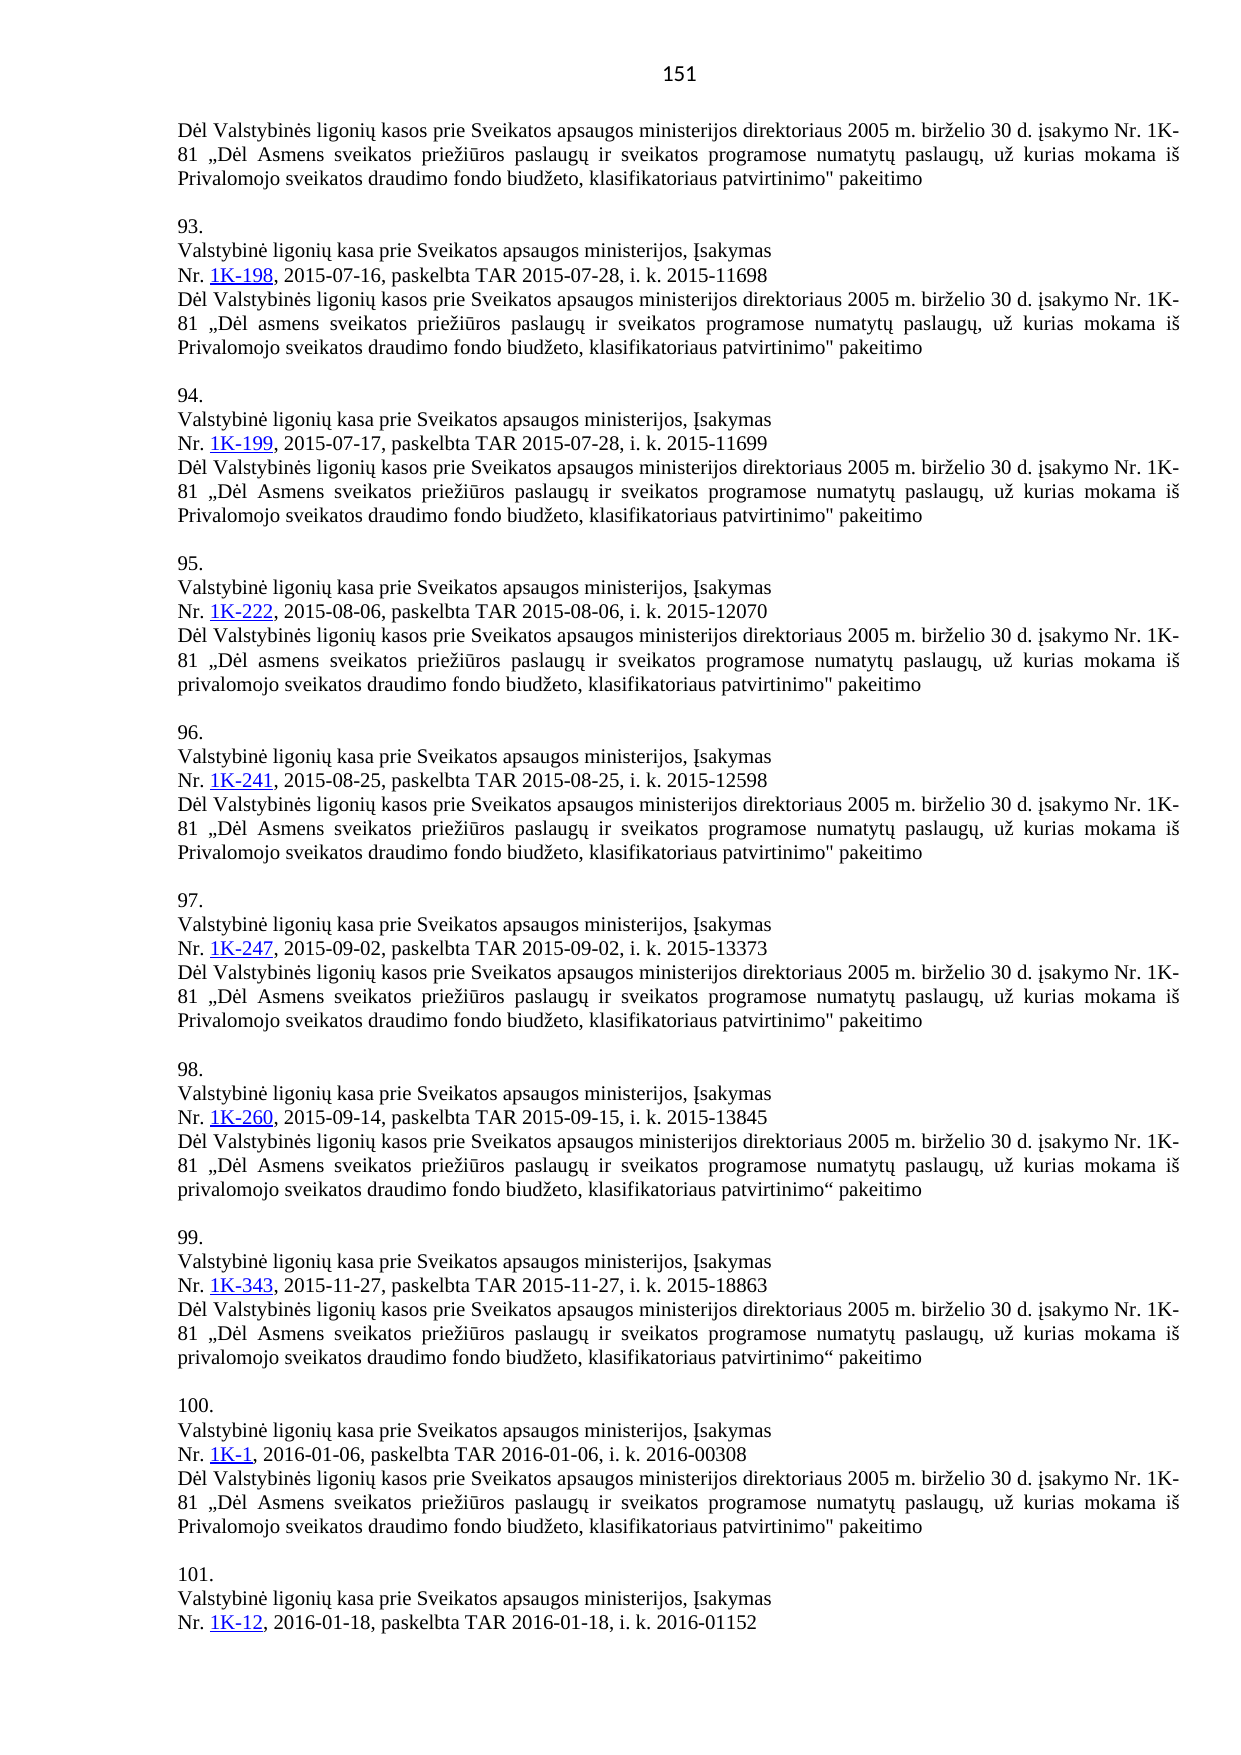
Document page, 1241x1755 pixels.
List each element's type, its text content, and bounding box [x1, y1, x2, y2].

text Valstybinė ligonių kasa prie Sveikatos apsaugos ministerijos, Įsakymas [177, 238, 1181, 262]
text Dėl Valstybinės ligonių kasos prie Sveikatos apsaugos ministerijos direktoriaus 2005 m. birželio 30 d. įsakymo Nr. 1K-81 „Dėl Asmens sveikatos priežiūros paslaugų ir sveikatos programose numatytų paslaugų, už kurias mokama iš Privalomojo sveikatos draudimo fondo biudžeto, klasifikatoriaus patvirtinimo" pakeitimo [177, 1466, 1181, 1538]
text Valstybinė ligonių kasa prie Sveikatos apsaugos ministerijos, Įsakymas [177, 1249, 1181, 1273]
text Valstybinė ligonių kasa prie Sveikatos apsaugos ministerijos, Įsakymas [177, 407, 1181, 431]
text Nr. 1K-247, 2015-09-02, paskelbta TAR 2015-09-02, i. k. 2015-13373 [177, 936, 1181, 960]
text Valstybinė ligonių kasa prie Sveikatos apsaugos ministerijos, Įsakymas [177, 1081, 1181, 1105]
text Dėl Valstybinės ligonių kasos prie Sveikatos apsaugos ministerijos direktoriaus 2005 m. birželio 30 d. įsakymo Nr. 1K-81 „Dėl Asmens sveikatos priežiūros paslaugų ir sveikatos programose numatytų paslaugų, už kurias mokama iš privalomojo sveikatos draudimo fondo biudžeto, klasifikatoriaus patvirtinimo“ pakeitimo [177, 1297, 1181, 1369]
text Dėl Valstybinės ligonių kasos prie Sveikatos apsaugos ministerijos direktoriaus 2005 m. birželio 30 d. įsakymo Nr. 1K-81 „Dėl Asmens sveikatos priežiūros paslaugų ir sveikatos programose numatytų paslaugų, už kurias mokama iš privalomojo sveikatos draudimo fondo biudžeto, klasifikatoriaus patvirtinimo“ pakeitimo [177, 1129, 1181, 1201]
text Dėl Valstybinės ligonių kasos prie Sveikatos apsaugos ministerijos direktoriaus 2005 m. birželio 30 d. įsakymo Nr. 1K-81 „Dėl Asmens sveikatos priežiūros paslaugų ir sveikatos programose numatytų paslaugų, už kurias mokama iš Privalomojo sveikatos draudimo fondo biudžeto, klasifikatoriaus patvirtinimo" pakeitimo [177, 960, 1181, 1032]
text Valstybinė ligonių kasa prie Sveikatos apsaugos ministerijos, Įsakymas [177, 1417, 1181, 1442]
text Dėl Valstybinės ligonių kasos prie Sveikatos apsaugos ministerijos direktoriaus 2005 m. birželio 30 d. įsakymo Nr. 1K-81 „Dėl Asmens sveikatos priežiūros paslaugų ir sveikatos programose numatytų paslaugų, už kurias mokama iš Privalomojo sveikatos draudimo fondo biudžeto, klasifikatoriaus patvirtinimo" pakeitimo [177, 455, 1181, 527]
text Nr. 1K-222, 2015-08-06, paskelbta TAR 2015-08-06, i. k. 2015-12070 [177, 599, 1181, 623]
text 97. [177, 888, 1181, 912]
text Dėl Valstybinės ligonių kasos prie Sveikatos apsaugos ministerijos direktoriaus 2005 m. birželio 30 d. įsakymo Nr. 1K-81 „Dėl asmens sveikatos priežiūros paslaugų ir sveikatos programose numatytų paslaugų, už kurias mokama iš privalomojo sveikatos draudimo fondo biudžeto, klasifikatoriaus patvirtinimo" pakeitimo [177, 623, 1181, 696]
text Valstybinė ligonių kasa prie Sveikatos apsaugos ministerijos, Įsakymas [177, 744, 1181, 768]
text Nr. 1K-241, 2015-08-25, paskelbta TAR 2015-08-25, i. k. 2015-12598 [177, 768, 1181, 792]
text 98. [177, 1057, 1181, 1081]
text Dėl Valstybinės ligonių kasos prie Sveikatos apsaugos ministerijos direktoriaus 2005 m. birželio 30 d. įsakymo Nr. 1K-81 „Dėl Asmens sveikatos priežiūros paslaugų ir sveikatos programose numatytų paslaugų, už kurias mokama iš Privalomojo sveikatos draudimo fondo biudžeto, klasifikatoriaus patvirtinimo" pakeitimo [177, 792, 1181, 864]
text Valstybinė ligonių kasa prie Sveikatos apsaugos ministerijos, Įsakymas [177, 1586, 1181, 1610]
text 94. [177, 383, 1181, 407]
text 99. [177, 1225, 1181, 1249]
text Nr. 1K-1, 2016-01-06, paskelbta TAR 2016-01-06, i. k. 2016-00308 [177, 1442, 1181, 1466]
text 101. [177, 1562, 1181, 1586]
text Nr. 1K-343, 2015-11-27, paskelbta TAR 2015-11-27, i. k. 2015-18863 [177, 1273, 1181, 1297]
text 96. [177, 720, 1181, 744]
text Dėl Valstybinės ligonių kasos prie Sveikatos apsaugos ministerijos direktoriaus 2005 m. birželio 30 d. įsakymo Nr. 1K-81 „Dėl Asmens sveikatos priežiūros paslaugų ir sveikatos programose numatytų paslaugų, už kurias mokama iš Privalomojo sveikatos draudimo fondo biudžeto, klasifikatoriaus patvirtinimo" pakeitimo [177, 118, 1181, 190]
text Valstybinė ligonių kasa prie Sveikatos apsaugos ministerijos, Įsakymas [177, 575, 1181, 599]
text Valstybinė ligonių kasa prie Sveikatos apsaugos ministerijos, Įsakymas [177, 912, 1181, 936]
text 93. [177, 214, 1181, 238]
text 100. [177, 1393, 1181, 1417]
text Dėl Valstybinės ligonių kasos prie Sveikatos apsaugos ministerijos direktoriaus 2005 m. birželio 30 d. įsakymo Nr. 1K-81 „Dėl asmens sveikatos priežiūros paslaugų ir sveikatos programose numatytų paslaugų, už kurias mokama iš Privalomojo sveikatos draudimo fondo biudžeto, klasifikatoriaus patvirtinimo" pakeitimo [177, 287, 1181, 359]
text Nr. 1K-198, 2015-07-16, paskelbta TAR 2015-07-28, i. k. 2015-11698 [177, 262, 1181, 287]
text Nr. 1K-260, 2015-09-14, paskelbta TAR 2015-09-15, i. k. 2015-13845 [177, 1105, 1181, 1129]
text 95. [177, 551, 1181, 575]
text Nr. 1K-199, 2015-07-17, paskelbta TAR 2015-07-28, i. k. 2015-11699 [177, 431, 1181, 455]
text Nr. 1K-12, 2016-01-18, paskelbta TAR 2016-01-18, i. k. 2016-01152 [177, 1610, 1181, 1634]
